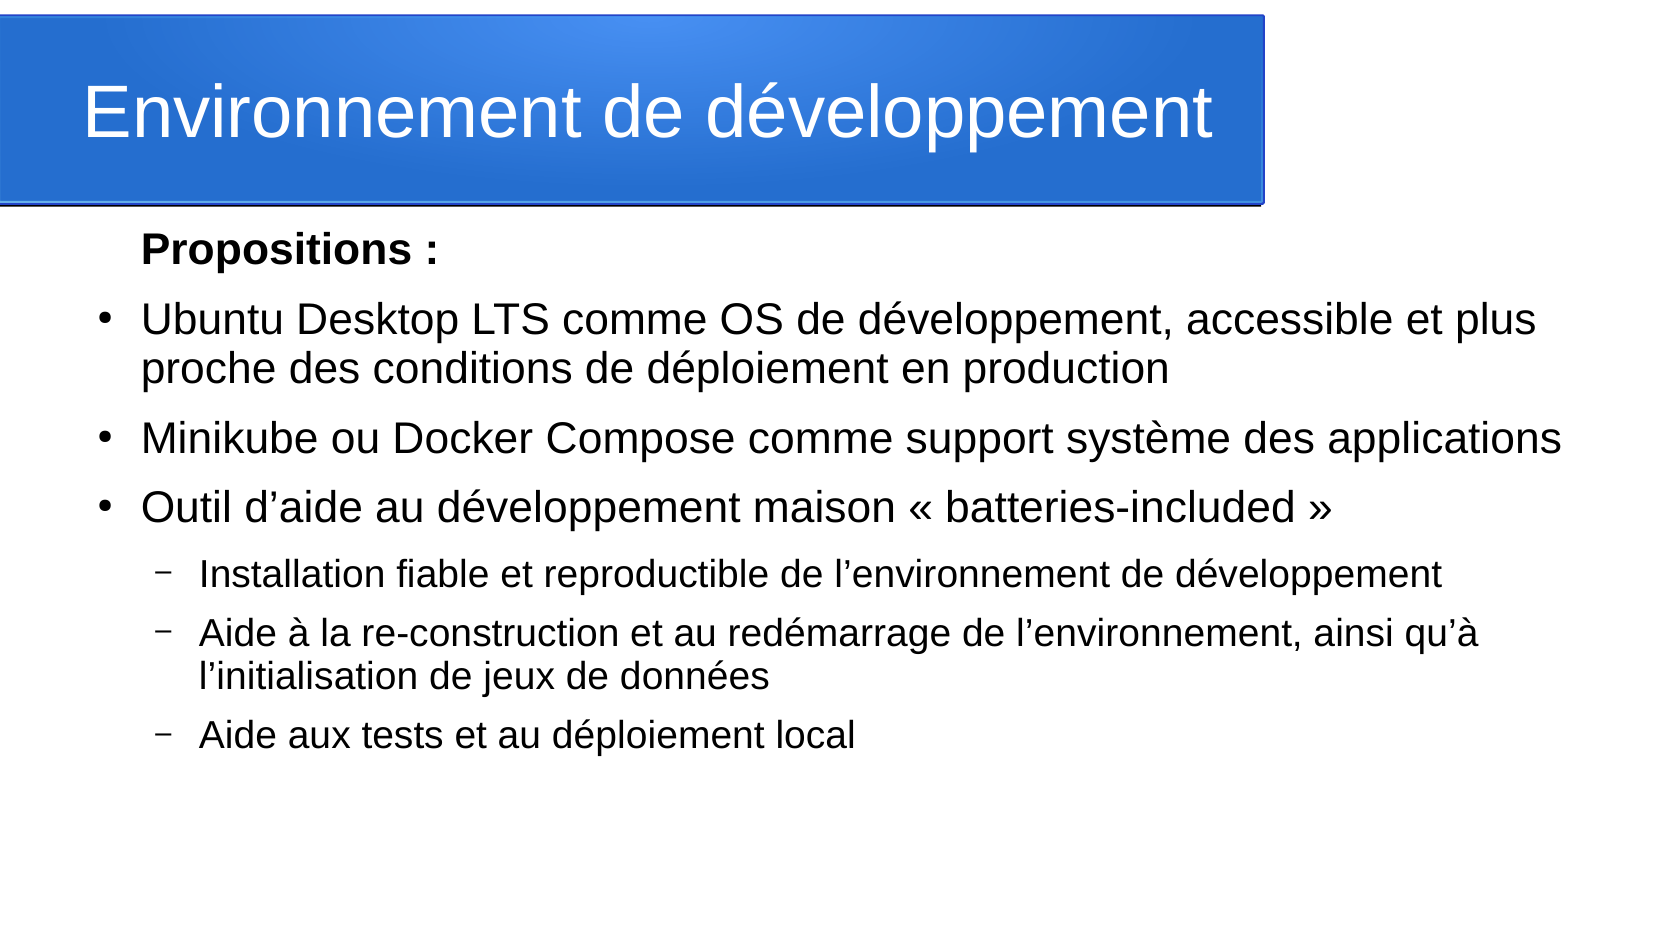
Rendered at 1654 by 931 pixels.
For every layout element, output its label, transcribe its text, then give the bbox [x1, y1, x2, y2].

title Environnement de développement [82, 35, 1235, 189]
list Propositions : Ubuntu Desktop LTS comme OS de développement, accessible et plus proche des conditions de déploiement en production Minikube ou Docker Compose comme support système des applications Outil d’aide au développement maison « batteries-included » Installation fiable et reproductible de l’environnement de développement Aide à la re-construction et au redémarrage de l’environnement, ainsi qu’à l’initialisation de jeux de données Aide aux tests et au déploiement local [82, 224, 1571, 764]
